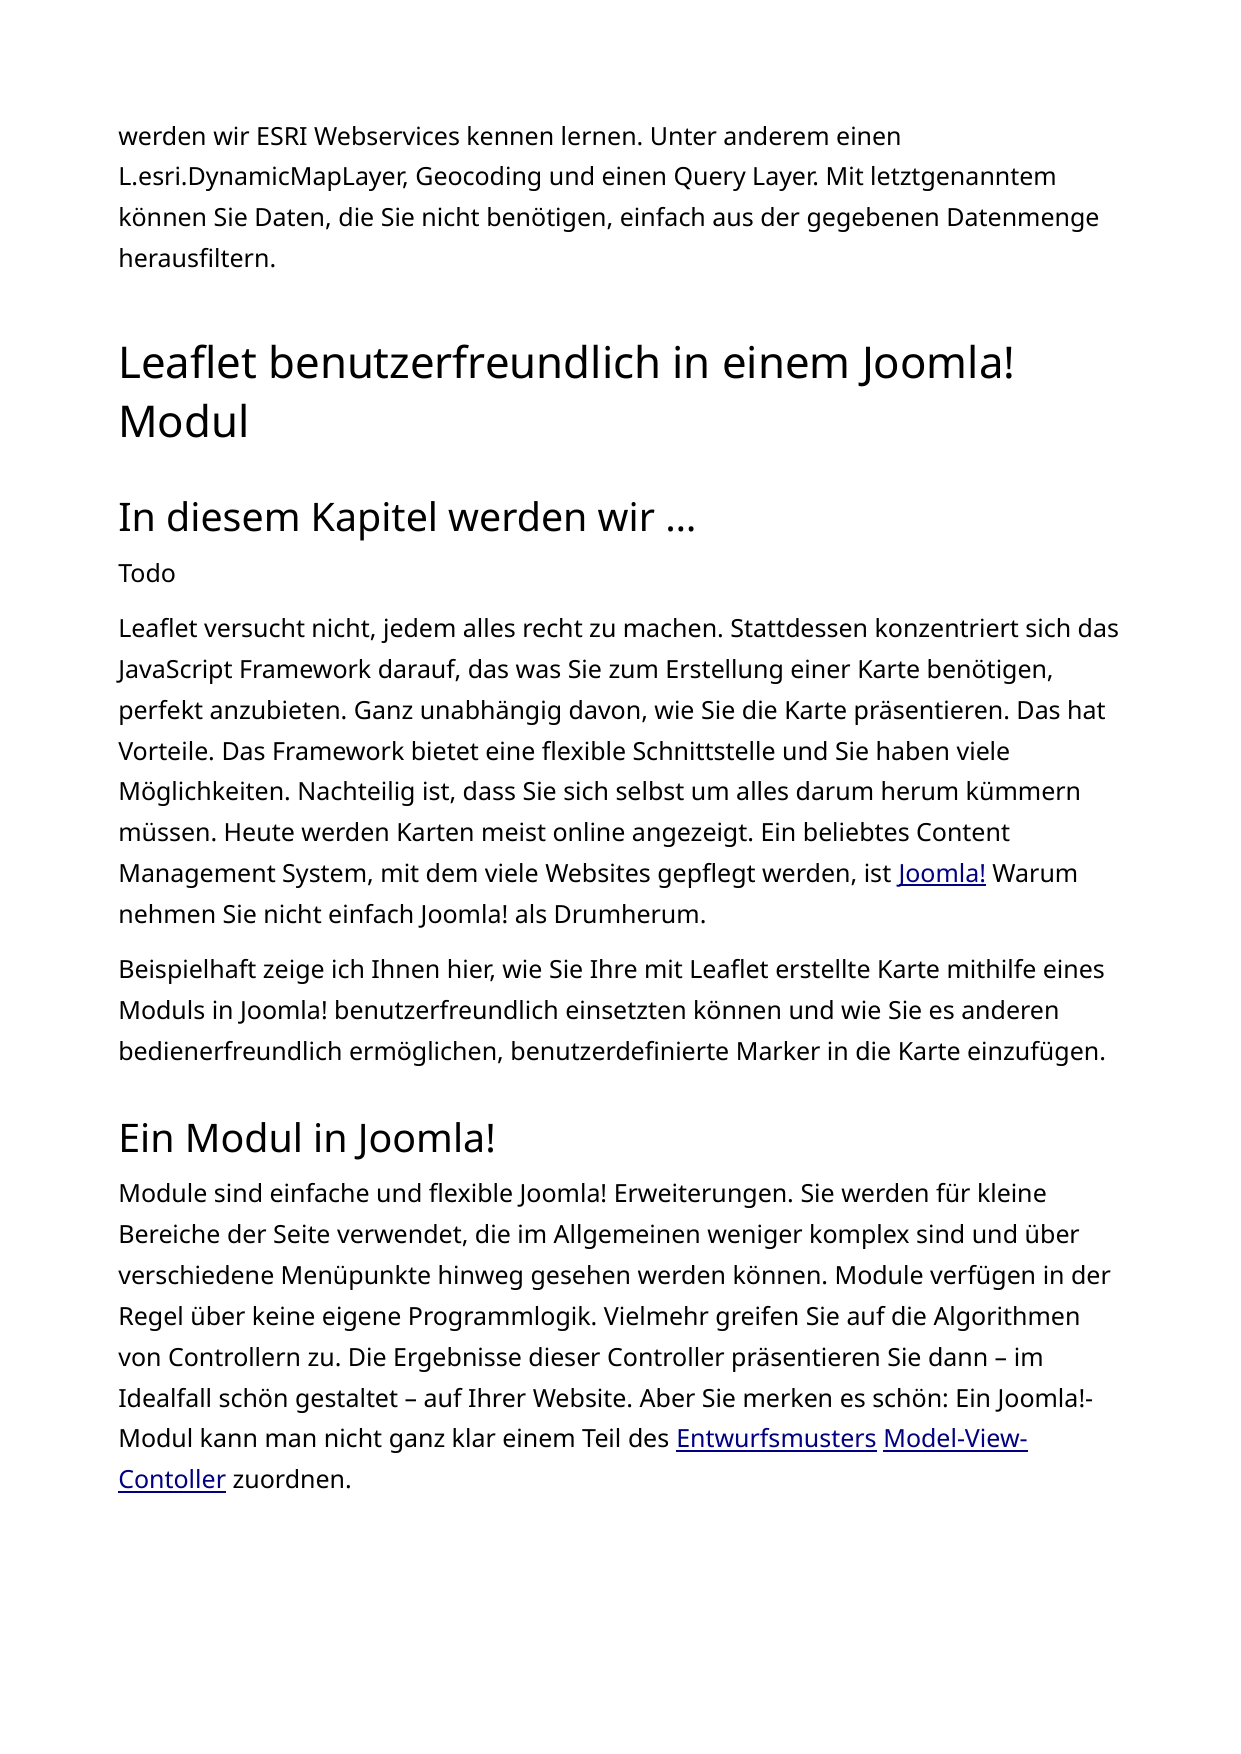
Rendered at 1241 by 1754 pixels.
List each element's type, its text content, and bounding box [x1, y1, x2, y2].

text Beispielhaft zeige ich Ihnen hier, wie Sie Ihre mit Leaflet erstellte Karte mithilfe eines Moduls in Joomla! benutzerfreundlich einsetzten können und wie Sie es anderen bedienerfreundlich ermöglichen, benutzerdefinierte Marker in die Karte einzufügen. [118, 952, 1122, 1068]
text Todo [118, 555, 1122, 589]
subtitle Ein Modul in Joomla! [118, 1110, 1122, 1163]
text Leaflet versucht nicht, jedem alles recht zu machen. Stattdessen konzentriert sich das JavaScript Framework darauf, das was Sie zum Erstellung einer Karte benötigen, perfekt anzubieten. Ganz unabhängig davon, wie Sie die Karte präsentieren. Das hat Vorteile. Das Framework bietet eine flexible Schnittstelle und Sie haben viele Möglichkeiten. Nachteilig ist, dass Sie sich selbst um alles darum herum kümmern müssen. Heute werden Karten meist online angezeigt. Ein beliebtes Content Management System, mit dem viele Websites gepflegt werden, ist Joomla! Warum nehmen Sie nicht einfach Joomla! als Drumherum. [118, 611, 1122, 931]
text werden wir ESRI Webservices kennen lernen. Unter anderem einen L.esri.DynamicMapLayer, Geocoding und einen Query Layer. Mit letztgenanntem können Sie Daten, die Sie nicht benötigen, einfach aus der gegebenen Datenmenge herausfiltern. [118, 118, 1122, 275]
subtitle In diesem Kapitel werden wir … [118, 489, 1122, 543]
text Module sind einfache und flexible Joomla! Erweiterungen. Sie werden für kleine Bereiche der Seite verwendet, die im Allgemeinen weniger komplex sind und über verschiedene Menüpunkte hinweg gesehen werden können. Module verfügen in der Regel über keine eigene Programmlogik. Vielmehr greifen Sie auf die Algorithmen von Controllern zu. Die Ergebnisse dieser Controller präsentieren Sie dann – im Idealfall schön gestaltet – auf Ihrer Website. Aber Sie merken es schön: Ein Joomla!-Modul kann man nicht ganz klar einem Teil des Entwurfsmusters Model-View-Contoller zuordnen. [118, 1176, 1122, 1496]
subtitle Leaflet benutzerfreundlich in einem Joomla! Modul [118, 331, 1122, 451]
